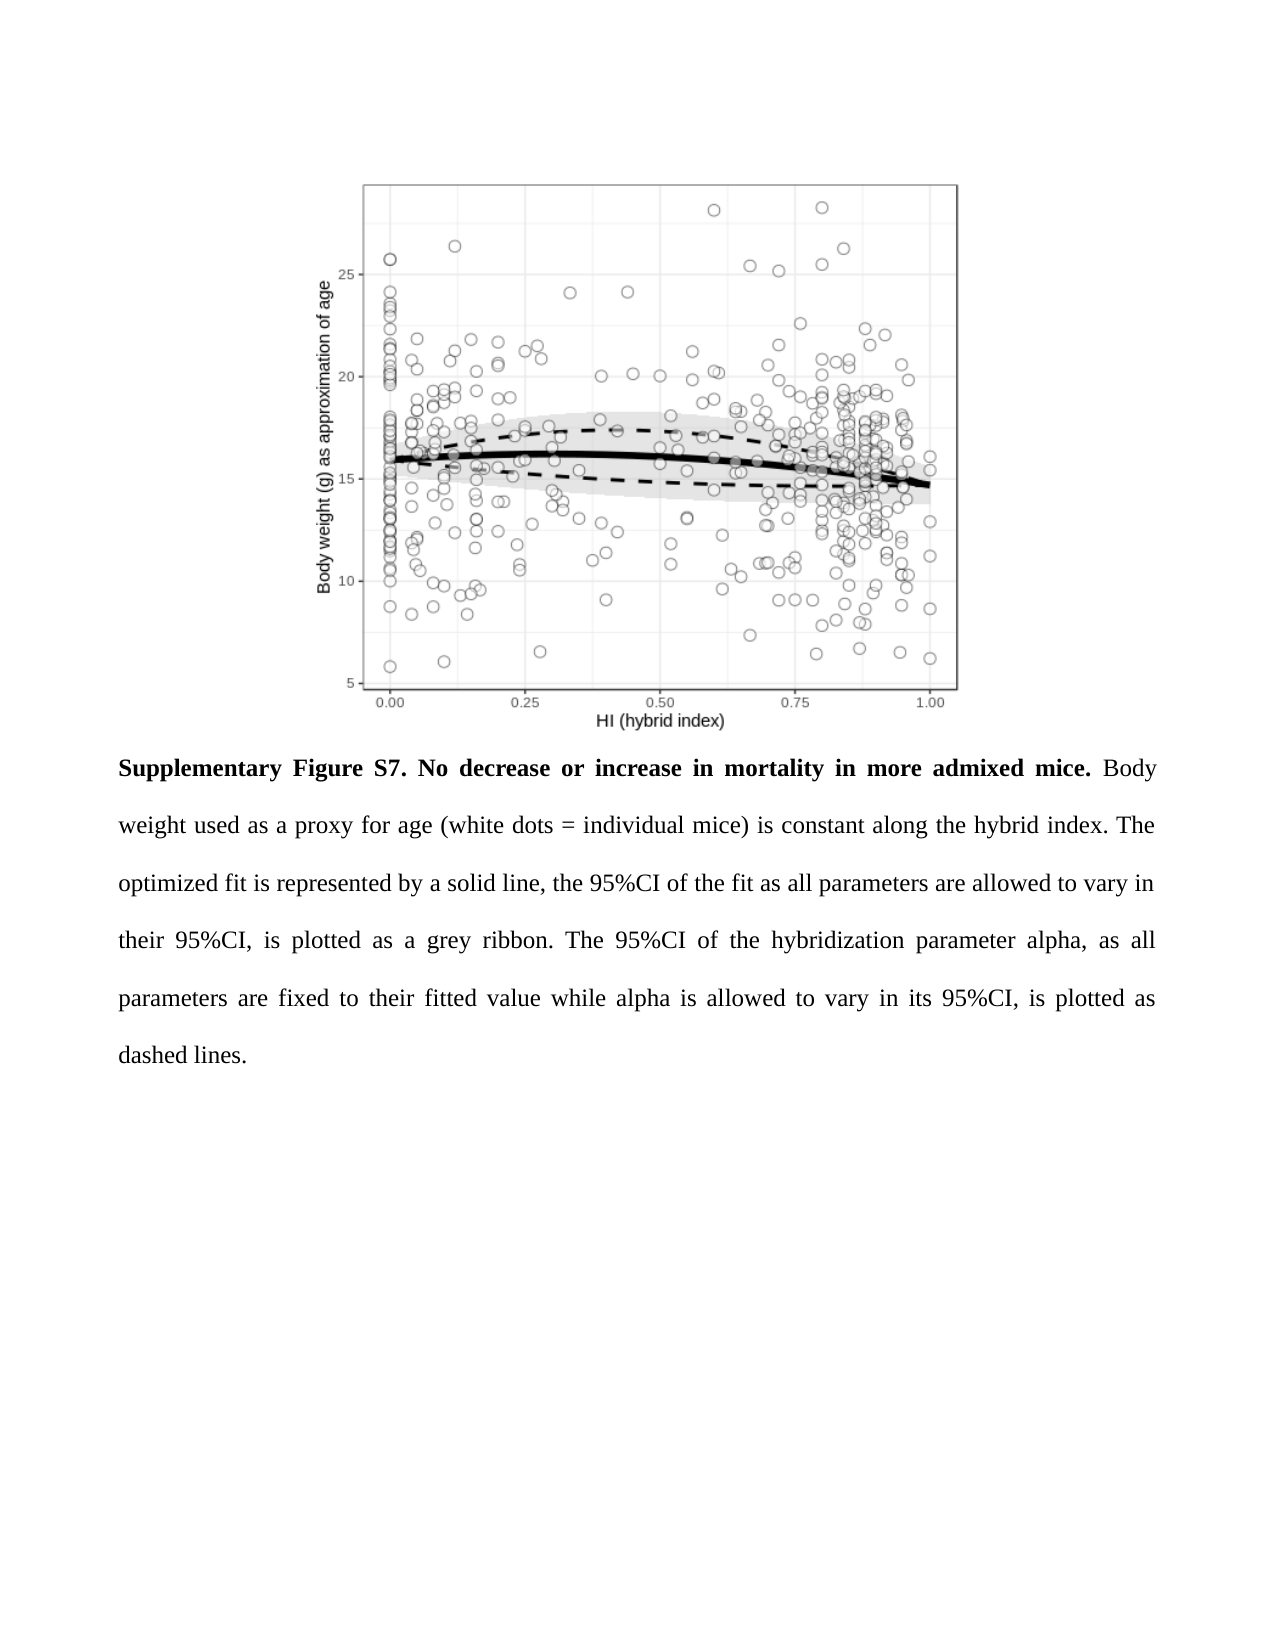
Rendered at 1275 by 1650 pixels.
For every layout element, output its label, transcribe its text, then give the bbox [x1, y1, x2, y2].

picture [309, 176, 966, 739]
text Supplementary Figure S7. No decrease or increase in mortality in more admixed mice. Body weight used as a proxy for age (white dots = individual mice) is constant along the hybrid index. The optimized fit is represented by a solid line, the 95%CI of the fit as all parameters are allowed to vary in their 95%CI, is plotted as a grey ribbon. The 95%CI of the hybridization parameter alpha, as all parameters are fixed to their fitted value while alpha is allowed to vary in its 95%CI, is plotted as dashed lines. [118, 753, 1157, 1069]
